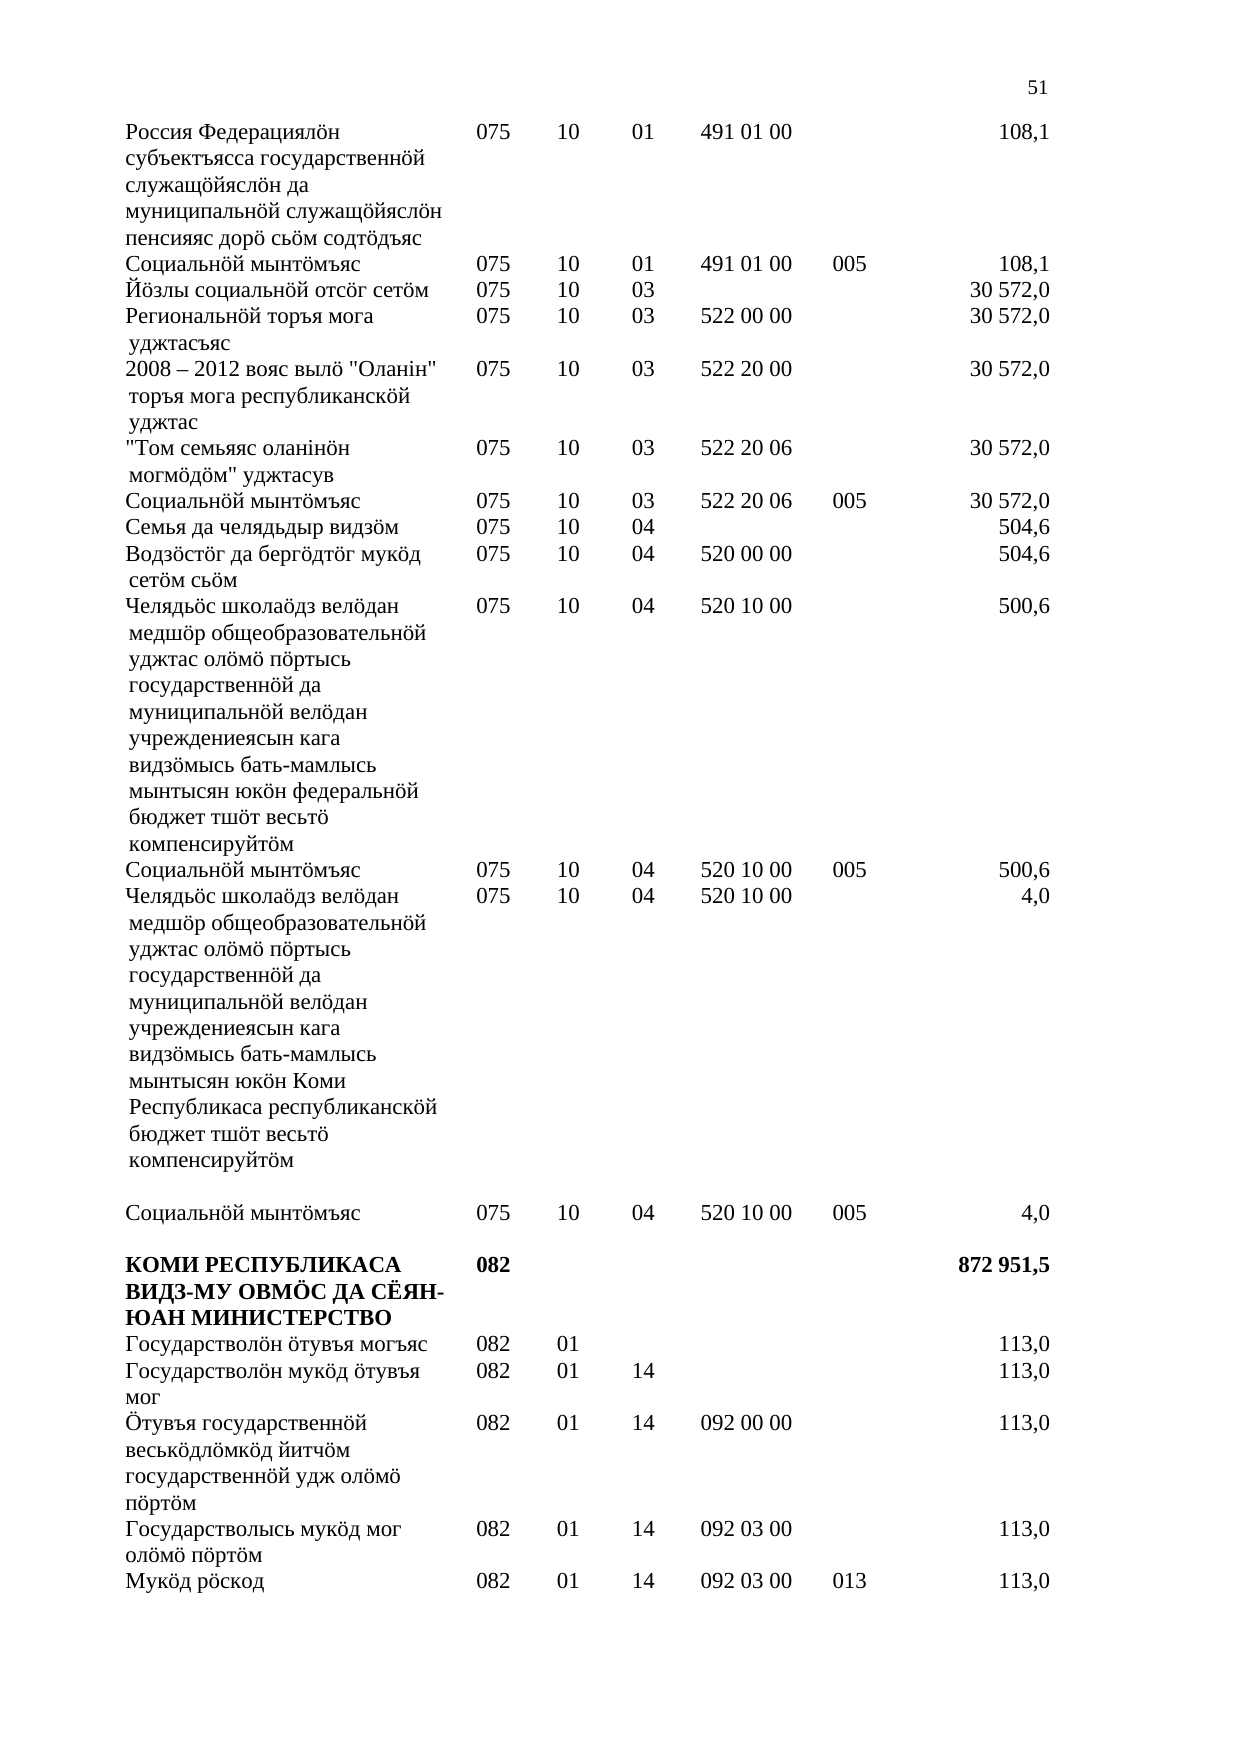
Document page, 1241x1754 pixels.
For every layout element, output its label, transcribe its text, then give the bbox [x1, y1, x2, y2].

table_cell 2008 – 2012 вояс вылö "Оланін" торъя мога республиканскöй уджтас [119, 355, 456, 434]
table_cell 113,0 [887, 1515, 1056, 1568]
table_cell 10 [531, 487, 606, 513]
table_cell [812, 118, 887, 250]
table_cell [1056, 303, 1093, 355]
table_cell 500,6 [887, 593, 1056, 856]
table_cell 4,0 [887, 883, 1056, 1199]
table_cell 10 [531, 434, 606, 487]
table_cell 10 [531, 514, 606, 540]
table_cell 01 [531, 1410, 606, 1515]
table_cell 01 [531, 1330, 606, 1357]
table_cell 10 [531, 118, 606, 250]
table_cell Семья да челядьдыр видзöм [119, 514, 456, 540]
table_cell [1056, 276, 1093, 303]
table_cell 082 [456, 1330, 531, 1357]
table_cell [1056, 1410, 1093, 1515]
table_cell [812, 1251, 887, 1330]
table_cell 092 03 00 [681, 1515, 812, 1568]
table_cell [1056, 1251, 1093, 1330]
table_cell 504,6 [887, 514, 1056, 540]
table_cell [1056, 1357, 1093, 1409]
table_cell [1056, 1199, 1093, 1251]
table_cell [812, 514, 887, 540]
table_cell 520 10 00 [681, 593, 812, 856]
table_cell Водзöстöг да бергöдтöг мукöд сетöм сьöм [119, 540, 456, 592]
table_cell [606, 1251, 681, 1330]
table_cell [1056, 118, 1093, 250]
table_cell 30 572,0 [887, 434, 1056, 487]
table_cell 075 [456, 434, 531, 487]
table_cell [1056, 514, 1093, 540]
table_cell 005 [812, 1199, 887, 1251]
table_cell [1056, 487, 1093, 513]
table_cell 10 [531, 1199, 606, 1251]
table_cell 500,6 [887, 856, 1056, 882]
table_cell [681, 1330, 812, 1357]
table_cell Мукöд рöскод [119, 1568, 456, 1594]
table_cell 30 572,0 [887, 276, 1056, 303]
table_cell 504,6 [887, 540, 1056, 592]
table_cell 03 [606, 434, 681, 487]
table_cell 10 [531, 355, 606, 434]
table_cell Йöзлы социальнöй отсöг сетöм [119, 276, 456, 303]
table_cell [812, 1330, 887, 1357]
table_cell 04 [606, 514, 681, 540]
table_cell Челядьöс школаöдз велöдан медшöр общеобразовательнöй уджтас олöмö пöртысь государственнöй да муниципальнöй велöдан учреждениеясын кага видзöмысь бать-мамлысь мынтысян юкöн федеральнöй бюджет тшöт весьтö компенсируйтöм [119, 593, 456, 856]
table_cell 491 01 00 [681, 250, 812, 276]
table_cell 113,0 [887, 1357, 1056, 1409]
table_cell 522 20 06 [681, 487, 812, 513]
table_cell 075 [456, 1199, 531, 1251]
table_cell [1056, 540, 1093, 592]
table_cell 872 951,5 [887, 1251, 1056, 1330]
table_cell [812, 434, 887, 487]
table_cell [812, 276, 887, 303]
table_cell 520 10 00 [681, 1199, 812, 1251]
table_cell 04 [606, 883, 681, 1199]
table_cell 03 [606, 355, 681, 434]
table_cell Челядьöс школаöдз велöдан медшöр общеобразовательнöй уджтас олöмö пöртысь государственнöй да муниципальнöй велöдан учреждениеясын кага видзöмысь бать-мамлысь мынтысян юкöн Коми Республикаса республиканскöй бюджет тшöт весьтö компенсируйтöм [119, 883, 456, 1199]
table_cell 075 [456, 593, 531, 856]
table_cell [606, 1330, 681, 1357]
table_cell 522 20 06 [681, 434, 812, 487]
table_cell 03 [606, 487, 681, 513]
table_cell [812, 883, 887, 1199]
table_cell 113,0 [887, 1568, 1056, 1594]
table_cell [681, 1251, 812, 1330]
table_cell Социальнöй мынтöмъяс [119, 856, 456, 882]
table_cell [812, 1410, 887, 1515]
table_cell [1056, 1568, 1093, 1594]
table_cell [681, 1357, 812, 1409]
table_cell [1056, 593, 1093, 856]
table_cell 10 [531, 883, 606, 1199]
table_cell [812, 1515, 887, 1568]
table_cell 075 [456, 250, 531, 276]
table_cell 113,0 [887, 1410, 1056, 1515]
table_cell [812, 1357, 887, 1409]
table_cell [531, 1251, 606, 1330]
table_cell 082 [456, 1410, 531, 1515]
table_cell 491 01 00 [681, 118, 812, 250]
table_cell 075 [456, 487, 531, 513]
table_cell 14 [606, 1357, 681, 1409]
table_cell 03 [606, 303, 681, 355]
table_cell 075 [456, 856, 531, 882]
table_cell 30 572,0 [887, 355, 1056, 434]
table_cell 082 [456, 1251, 531, 1330]
table_cell 520 10 00 [681, 883, 812, 1199]
table_cell 075 [456, 303, 531, 355]
table_cell 075 [456, 883, 531, 1199]
table_cell 075 [456, 540, 531, 592]
table_cell 520 00 00 [681, 540, 812, 592]
table_cell [1056, 1515, 1093, 1568]
table_cell Государстволысь мукöд мог олöмö пöртöм [119, 1515, 456, 1568]
table_cell 082 [456, 1357, 531, 1409]
table_cell [812, 355, 887, 434]
table_cell 04 [606, 1199, 681, 1251]
table_cell 01 [531, 1515, 606, 1568]
table_cell 075 [456, 355, 531, 434]
table_cell 005 [812, 250, 887, 276]
table_cell [681, 514, 812, 540]
table_cell 10 [531, 250, 606, 276]
table_cell [1056, 856, 1093, 882]
table_cell 108,1 [887, 250, 1056, 276]
table_cell Государстволöн öтувъя могъяс [119, 1330, 456, 1357]
table_cell 092 00 00 [681, 1410, 812, 1515]
table_cell 01 [606, 118, 681, 250]
table_cell [681, 276, 812, 303]
table_cell 113,0 [887, 1330, 1056, 1357]
table_cell 10 [531, 276, 606, 303]
table_cell [812, 540, 887, 592]
table_cell 14 [606, 1568, 681, 1594]
table_cell Россия Федерациялöн субъектъясса государственнöй служащöйяслöн да муниципальнöй служащöйяслöн пенсияяс дорö сьöм содтöдъяс [119, 118, 456, 250]
table_cell 075 [456, 118, 531, 250]
table_cell 005 [812, 487, 887, 513]
table_cell 522 20 00 [681, 355, 812, 434]
table_cell 075 [456, 514, 531, 540]
table_cell 14 [606, 1515, 681, 1568]
table_cell КОМИ РЕСПУБЛИКАСА ВИДЗ-МУ ОВМÖС ДА СЁЯН-ЮАН МИНИСТЕРСТВО [119, 1251, 456, 1330]
table_cell 10 [531, 540, 606, 592]
table_cell 04 [606, 593, 681, 856]
table_cell 082 [456, 1515, 531, 1568]
table_cell [812, 593, 887, 856]
table_cell 4,0 [887, 1199, 1056, 1251]
table_cell 30 572,0 [887, 487, 1056, 513]
table_cell 04 [606, 540, 681, 592]
table_cell Öтувъя государственнöй веськöдлöмкöд йитчöм государственнöй удж олöмö пöртöм [119, 1410, 456, 1515]
table_cell Региональнöй торъя мога уджтасъяс [119, 303, 456, 355]
table_cell 522 00 00 [681, 303, 812, 355]
table_cell 092 03 00 [681, 1568, 812, 1594]
table_cell 108,1 [887, 118, 1056, 250]
table_cell [1056, 883, 1093, 1199]
table_cell Государстволöн мукöд öтувъя мог [119, 1357, 456, 1409]
table_cell [1056, 250, 1093, 276]
table_cell Социальнöй мынтöмъяс [119, 487, 456, 513]
table_cell 005 [812, 856, 887, 882]
table_cell Социальнöй мынтöмъяс [119, 250, 456, 276]
table_cell 10 [531, 593, 606, 856]
table_cell "Том семьяяс оланінöн могмöдöм" уджтасув [119, 434, 456, 487]
table_cell 01 [531, 1357, 606, 1409]
table_cell 01 [606, 250, 681, 276]
table_cell 520 10 00 [681, 856, 812, 882]
table_cell 075 [456, 276, 531, 303]
table_cell 14 [606, 1410, 681, 1515]
table_cell 04 [606, 856, 681, 882]
table_cell 013 [812, 1568, 887, 1594]
table_cell [812, 303, 887, 355]
table_cell 10 [531, 856, 606, 882]
table_cell [1056, 355, 1093, 434]
table_cell 01 [531, 1568, 606, 1594]
table_cell 03 [606, 276, 681, 303]
table_cell 082 [456, 1568, 531, 1594]
table_cell Социальнöй мынтöмъяс [119, 1199, 456, 1251]
table_cell [1056, 1330, 1093, 1357]
table_cell 10 [531, 303, 606, 355]
table_cell 30 572,0 [887, 303, 1056, 355]
table_cell [1056, 434, 1093, 487]
